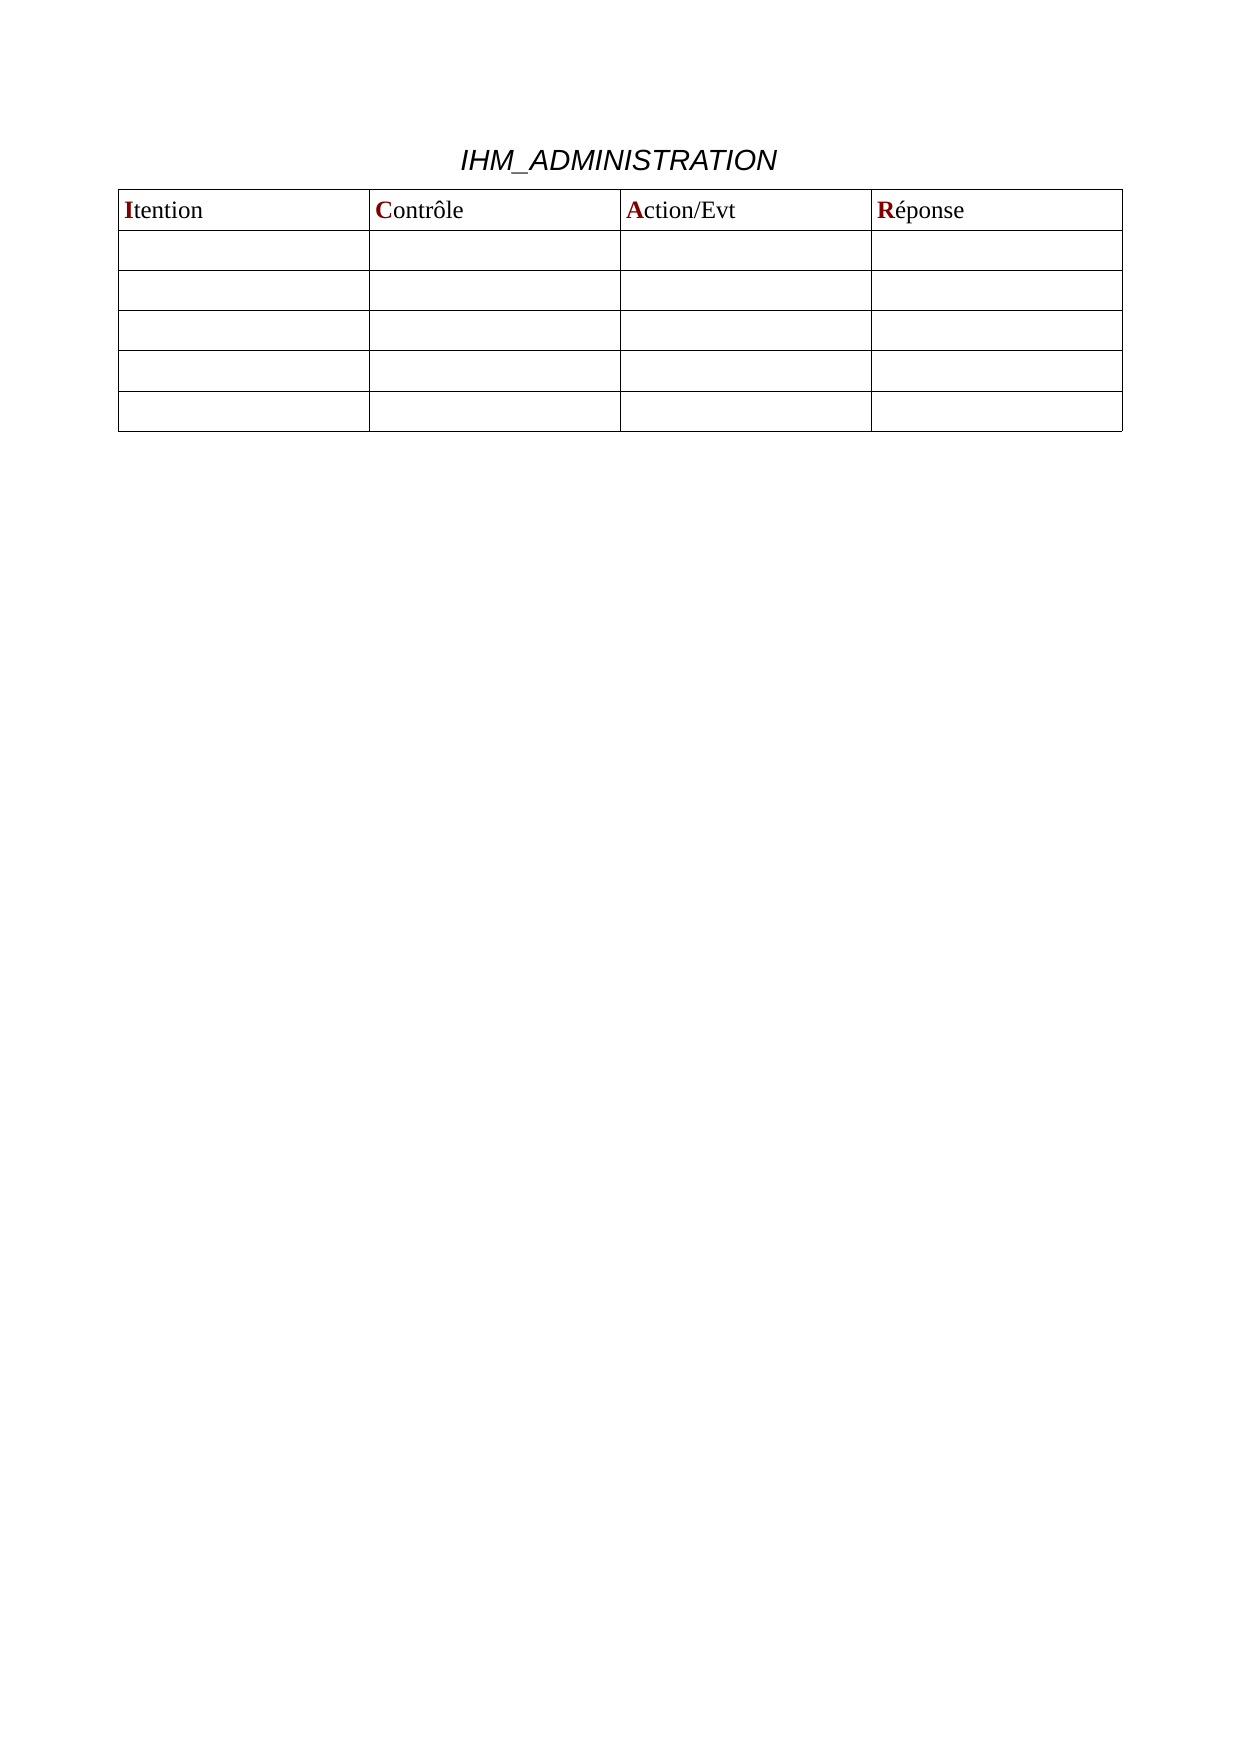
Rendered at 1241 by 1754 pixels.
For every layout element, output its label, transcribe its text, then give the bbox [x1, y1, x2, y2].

table_cell [119, 351, 369, 391]
table_cell [621, 311, 871, 350]
table_header Contrôle [370, 190, 620, 229]
table_cell [621, 351, 871, 391]
table_cell [370, 351, 620, 391]
table_cell [370, 311, 620, 350]
table_cell [119, 311, 369, 350]
table_cell [621, 271, 871, 310]
table_cell [872, 311, 1122, 350]
table_header Action/Evt [621, 190, 871, 229]
table_header Itention [119, 190, 369, 229]
subtitle IHM_ADMINISTRATION [118, 143, 1122, 177]
table_cell [119, 392, 369, 431]
table_cell [370, 271, 620, 310]
table_cell [621, 231, 871, 270]
table_cell [370, 392, 620, 431]
table_cell [872, 271, 1122, 310]
table_cell [621, 392, 871, 431]
table_cell [370, 231, 620, 270]
table_header Réponse [872, 190, 1122, 229]
table_cell [119, 271, 369, 310]
table_cell [119, 231, 369, 270]
table_cell [872, 392, 1122, 431]
table_cell [872, 231, 1122, 270]
table_cell [872, 351, 1122, 391]
